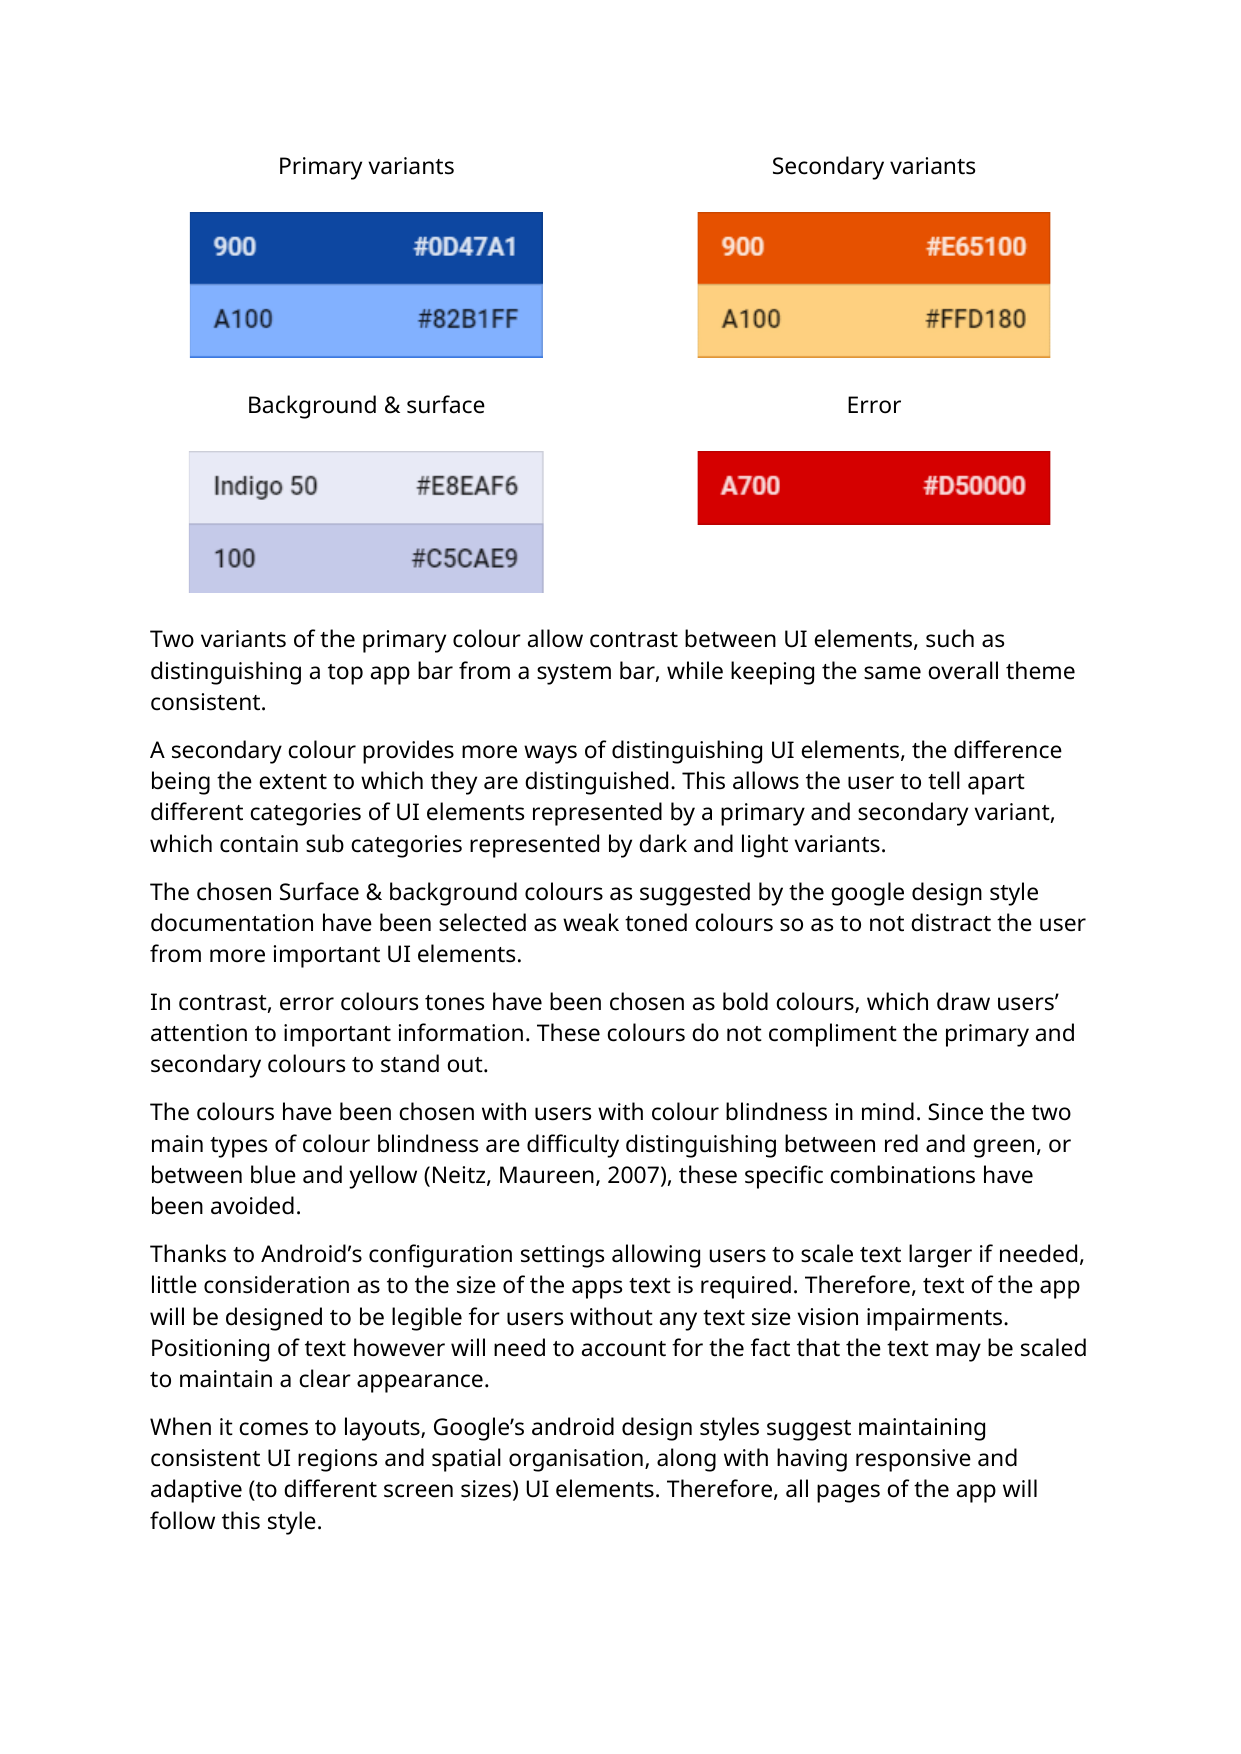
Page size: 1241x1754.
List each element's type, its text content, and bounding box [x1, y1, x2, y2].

text Two variants of the primary colour allow contrast between UI elements, such as distinguishing a top app bar from a system bar, while keeping the same overall theme consistent. [150, 623, 1090, 717]
text Primary variants [150, 150, 583, 181]
text The colours have been chosen with users with colour blindness in mind. Since the two main types of colour blindness are difficulty distinguishing between red and green, or between blue and yellow (Neitz, Maureen, 2007), these specific combinations have been avoided. [150, 1096, 1090, 1221]
text Secondary variants [658, 150, 1090, 181]
text Background & surface [150, 389, 583, 420]
text Thanks to Android’s configuration settings allowing users to scale text larger if needed, little consideration as to the size of the apps text is required. Therefore, text of the app will be designed to be legible for users without any text size vision impairments. Positioning of text however will need to account for the fact that the text may be scaled to maintain a clear appearance. [150, 1238, 1090, 1394]
text The chosen Surface & background colours as suggested by the google design style documentation have been selected as weak toned colours so as to not distract the user from more important UI elements. [150, 876, 1090, 969]
text When it comes to layouts, Google’s android design styles suggest maintaining consistent UI regions and spatial organisation, along with having responsive and adaptive (to different screen sizes) UI elements. Therefore, all pages of the app will follow this style. [150, 1411, 1090, 1536]
text In contrast, error colours tones have been chosen as bold colours, which draw users’ attention to important information. These colours do not compliment the primary and secondary colours to stand out. [150, 986, 1090, 1080]
text Error [658, 389, 1090, 420]
text A secondary colour provides more ways of distinguishing UI elements, the difference being the extent to which they are distinguished. This allows the user to tell apart different categories of UI elements represented by a primary and secondary variant, which contain sub categories represented by dark and light variants. [150, 734, 1090, 859]
